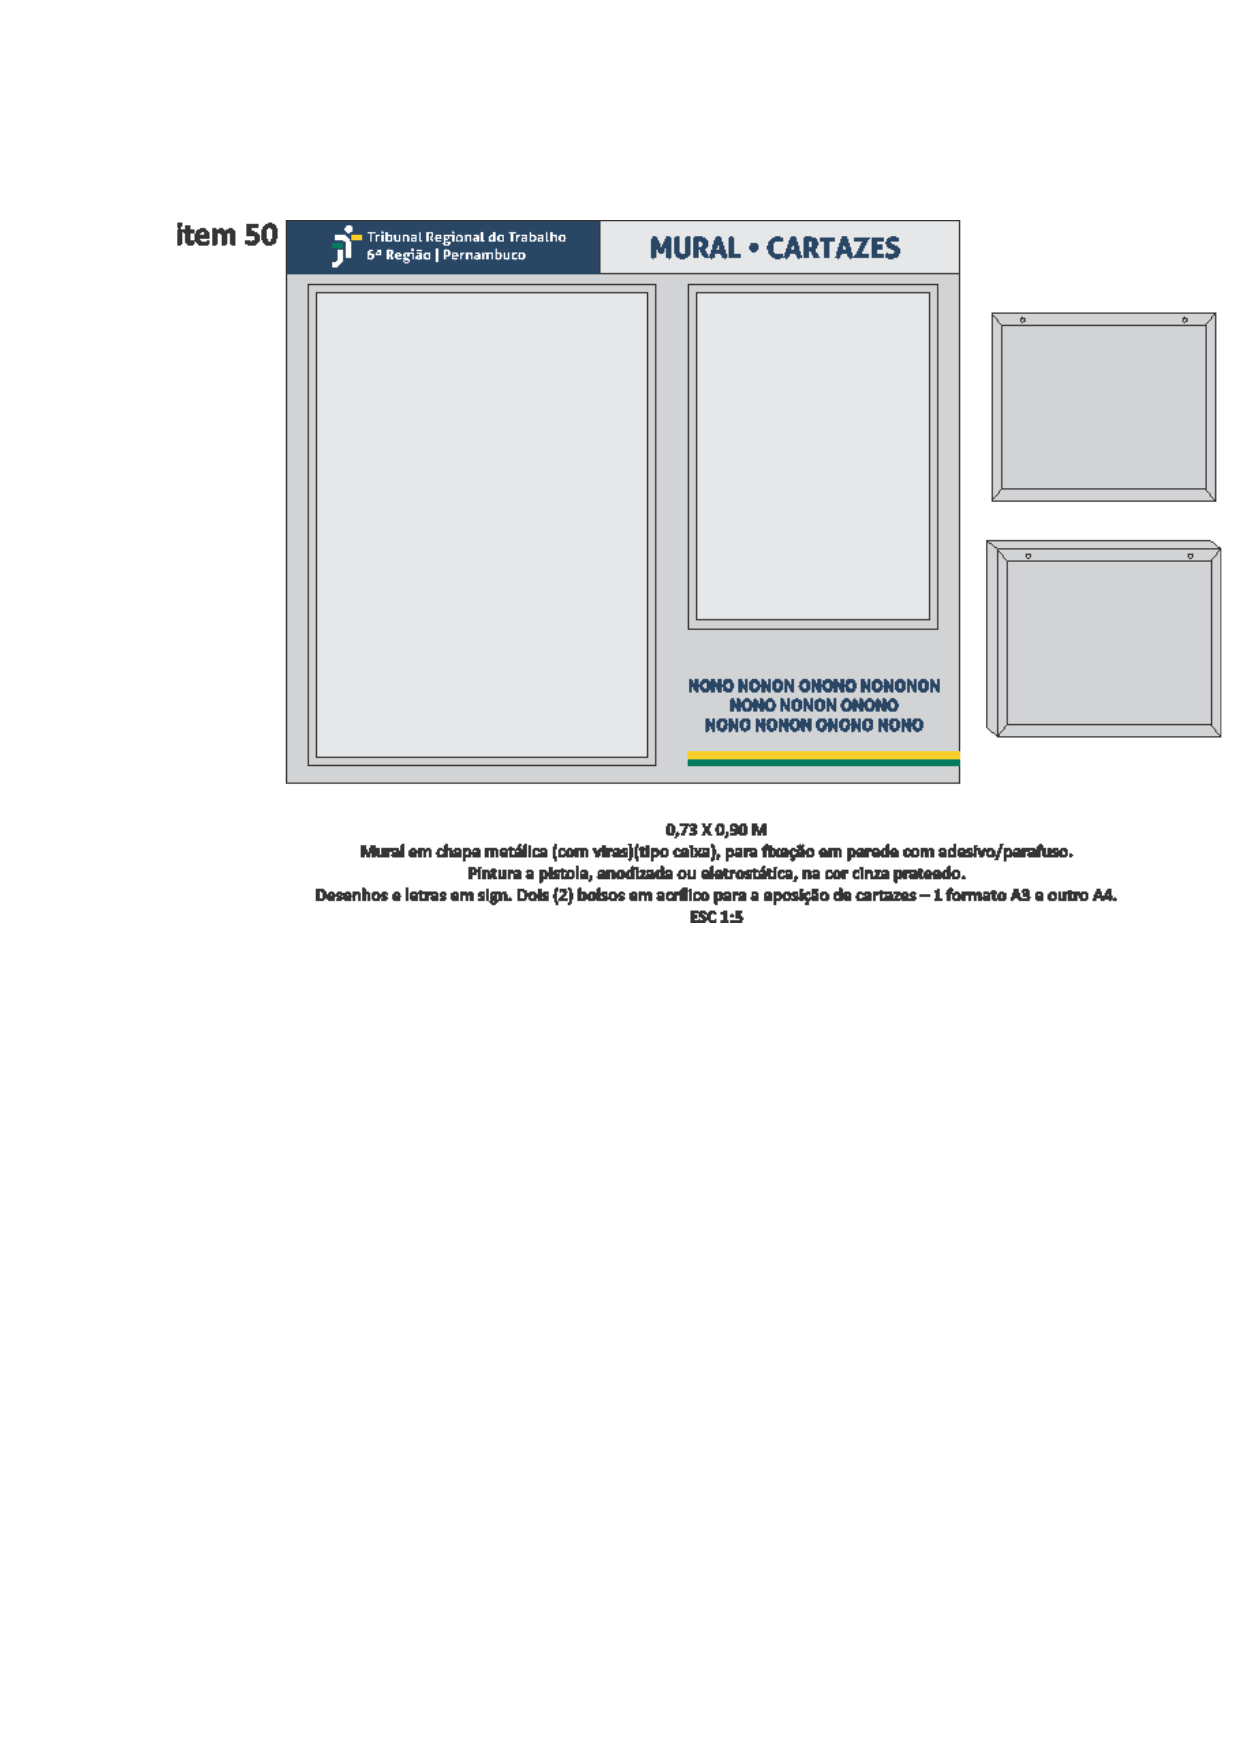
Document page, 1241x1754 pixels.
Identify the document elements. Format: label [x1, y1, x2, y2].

picture [177, 220, 1222, 923]
